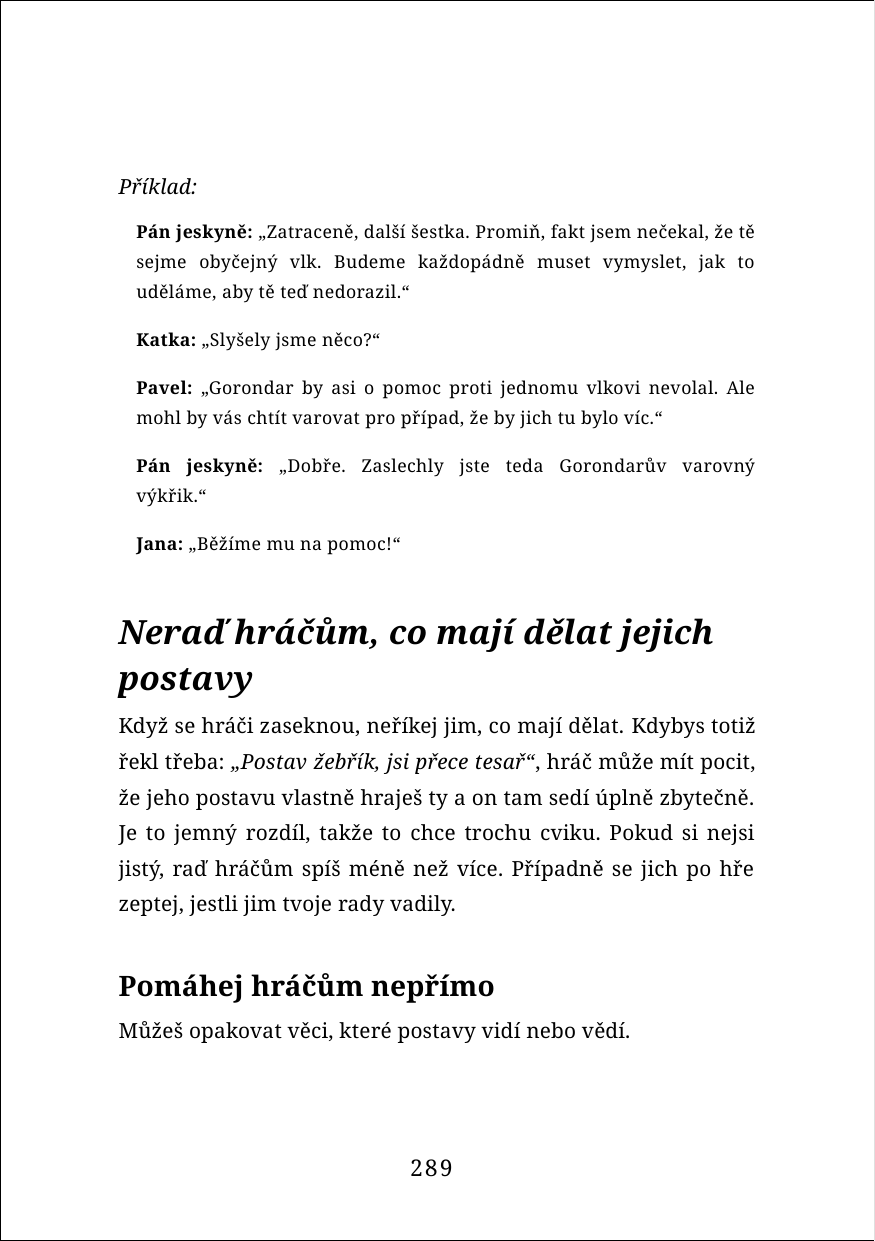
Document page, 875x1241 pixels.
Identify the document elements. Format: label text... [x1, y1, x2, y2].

text Můžeš opakovat věci, které postavy vidí nebo vědí. [118, 1016, 756, 1045]
text Když se hráči zaseknou, neříkej jim, co mají dělat. Kdybys totiž řekl třeba: „Postav žebřík, jsi přece tesař“, hráč může mít pocit, že jeho postavu vlastně hraješ ty a on tam sedí úplně zbytečně. Je to jemný rozdíl, takže to chce trochu cviku. Pokud si nejsi jistý, raď hráčům spíš méně než více. Případně se jich po hře zeptej, jestli jim tvoje rady vadily. [118, 712, 756, 918]
text Katka: „Slyšely jsme něco?“ [136, 327, 756, 352]
text Příklad: [118, 172, 756, 200]
subtitle Neraď hráčům, co mají dělat jejich postavy [118, 609, 756, 700]
text Pán jeskyně: „Zatraceně, další šestka. Promiň, fakt jsem nečekal, že tě sejme obyčejný vlk. Budeme každopádně muset vymyslet, jak to uděláme, aby tě teď nedorazil.“ [136, 219, 756, 304]
text Pavel: „Gorondar by asi o pomoc proti jednomu vlkovi nevolal. Ale mohl by vás chtít varovat pro případ, že by jich tu bylo víc.“ [136, 375, 756, 430]
subtitle Pomáhej hráčům nepřímo [118, 966, 756, 1004]
text Pán jeskyně: „Dobře. Zaslechly jste teda Gorondarův varovný výkřik.“ [136, 453, 756, 508]
text Jana: „Běžíme mu na pomoc!“ [136, 532, 756, 556]
